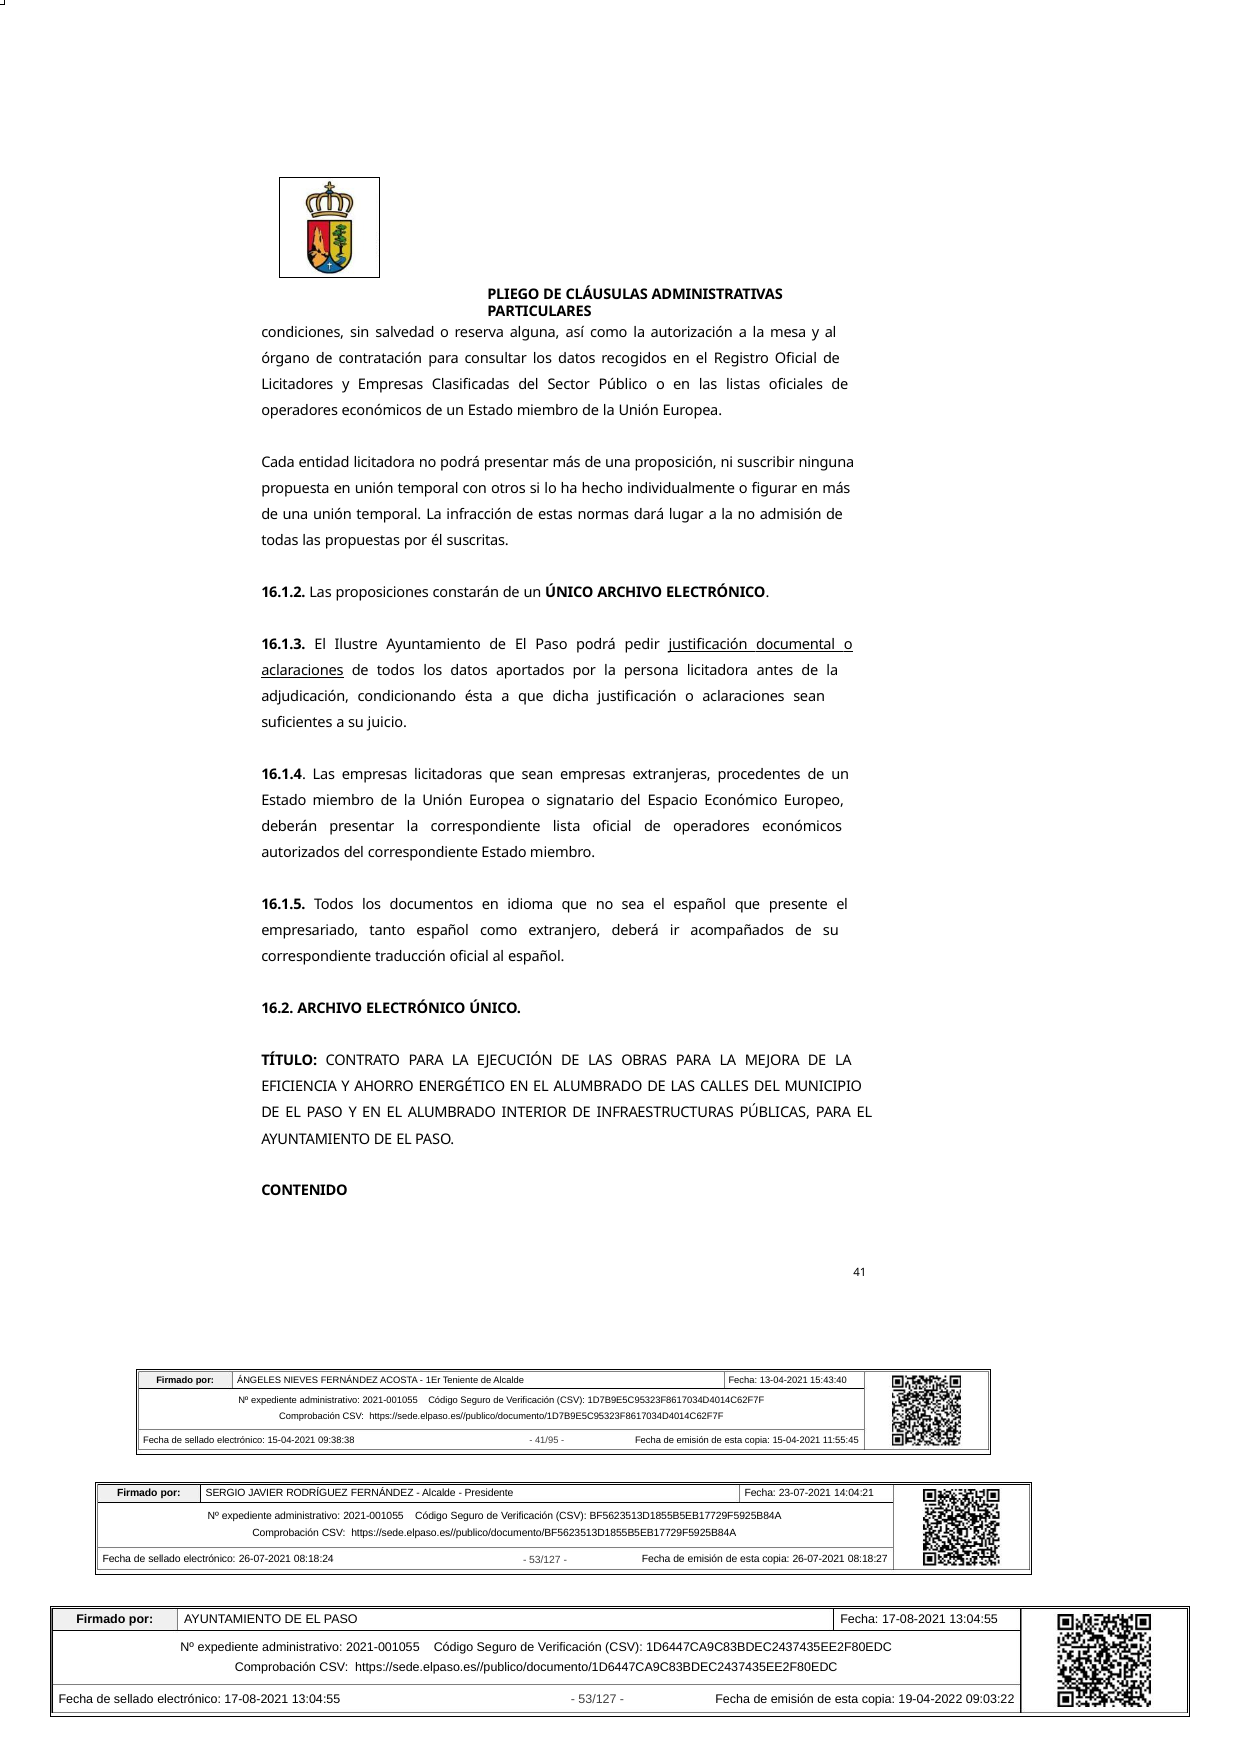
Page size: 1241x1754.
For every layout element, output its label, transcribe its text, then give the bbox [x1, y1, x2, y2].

text 1 [261, 1000, 269, 1017]
text AYUNTAMIENTO DE EL PASO. [261, 1131, 890, 1147]
text 1 [261, 635, 269, 653]
text condiciones, sin salvedad o reserva alguna, así como la autorización a la mesa y al [261, 324, 890, 341]
text PLIEGO DE CLÁUSULAS ADMINISTRATIVAS PARTICULARES [487, 286, 890, 320]
text Estado miembro de la Unión Europea o signatario del Espacio Económico Europeo, [261, 792, 890, 809]
text Firmado por: [117, 1488, 196, 1499]
text TÍTULO: CONTRATO PARA LA EJECUCIÓN DE LAS OBRAS PARA LA MEJORA DE LA [261, 1052, 890, 1069]
text 6.1.5. Todos los documentos en idioma que no sea el español que presente el [269, 896, 890, 913]
text Fecha de sellado electrónico: 26-07-2021 08:18:24 [102, 1553, 359, 1565]
text 41 [853, 1266, 883, 1279]
text Nº expediente administrativo: 2021-001055 Código Seguro de Verificación (CSV): 1D6447CA9C83BDEC2437435EE2F80EDC [180, 1640, 918, 1654]
text ÁNGELES NIEVES FERNÁNDEZ ACOSTA - 1Er Teniente de Alcalde [237, 1375, 552, 1385]
text Fecha de sellado electrónico: 17-08-2021 13:04:55 [58, 1692, 365, 1706]
text adjudicación, condicionando ésta a que dicha justificación o aclaraciones sean [261, 688, 890, 705]
text de una unión temporal. La infracción de estas normas dará lugar a la no admisión de [261, 506, 890, 523]
text - 41/95 - [529, 1435, 578, 1446]
text todas las propuestas por él suscritas. [261, 532, 890, 549]
text 6.1.3. El Ilustre Ayuntamiento de El Paso podrá pedir justificación documental o [269, 635, 891, 653]
picture [96, 1483, 1031, 1574]
text Nº expediente administrativo: 2021-001055 Código Seguro de Verificación (CSV): 1D7B9E5C95323F8617034D4014C62F7F [238, 1396, 788, 1406]
text aclaraciones de todos los datos aportados por la persona licitadora antes de la [261, 661, 890, 679]
text - 53/127 - [523, 1554, 582, 1565]
text Fecha de emisión de esta copia: 26-07-2021 08:18:27 [642, 1553, 912, 1565]
text Firmado por: [156, 1375, 228, 1385]
text Cada entidad licitadora no podrá presentar más de una proposición, ni suscribir ninguna [261, 454, 890, 471]
text órgano de contratación para consultar los datos recogidos en el Registro Oficial de [261, 350, 890, 367]
picture [51, 1607, 1189, 1716]
text 1 [261, 896, 269, 913]
text deberán presentar la correspondiente lista oficial de operadores económicos [261, 818, 890, 835]
text autorizados del correspondiente Estado miembro. [261, 844, 890, 861]
text Licitadores y Empresas Clasificadas del Sector Público o en las listas oficiales de [261, 376, 890, 393]
text AYUNTAMIENTO DE EL PASO [184, 1612, 386, 1626]
text SERGIO JAVIER RODRÍGUEZ FERNÁNDEZ - Alcalde - Presidente [205, 1488, 540, 1499]
text Fecha de emisión de esta copia: 19-04-2022 09:03:22 [715, 1692, 1039, 1706]
text Fecha: 17-08-2021 13:04:55 [840, 1612, 1021, 1626]
text Firmado por: [76, 1612, 172, 1626]
text Comprobación CSV: https://sede.elpaso.es//publico/documento/1D6447CA9C83BDEC2437435EE2F80EDC [234, 1661, 918, 1674]
text empresariado, tanto español como extranjero, deberá ir acompañados de su [261, 922, 890, 939]
text 1 [261, 766, 269, 783]
picture [280, 178, 379, 277]
text Fecha de emisión de esta copia: 15-04-2021 11:55:45 [635, 1435, 884, 1445]
text - 53/127 - [571, 1693, 643, 1707]
text CONTENIDO [261, 1182, 366, 1199]
text 6.1.2. Las proposiciones constarán de un ÚNICO ARCHIVO ELECTRÓNICO. [269, 584, 796, 601]
text suficientes a su juicio. [261, 714, 890, 731]
text propuesta en unión temporal con otros si lo ha hecho individualmente o figurar en más [261, 480, 890, 497]
text 6.2. ARCHIVO ELECTRÓNICO ÚNICO. [269, 1000, 541, 1017]
text Fecha de sellado electrónico: 15-04-2021 09:38:38 [143, 1435, 379, 1445]
text DE EL PASO Y EN EL ALUMBRADO INTERIOR DE INFRAESTRUCTURAS PÚBLICAS, PARA EL [261, 1104, 890, 1121]
text EFICIENCIA Y AHORRO ENERGÉTICO EN EL ALUMBRADO DE LAS CALLES DEL MUNICIPIO [261, 1078, 890, 1095]
picture [137, 1370, 990, 1454]
text Comprobación CSV: https://sede.elpaso.es//publico/documento/1D7B9E5C95323F8617034D4014C62F7F [279, 1411, 788, 1421]
text operadores económicos de un Estado miembro de la Unión Europea. [261, 402, 890, 419]
text Fecha: 23-07-2021 14:04:21 [744, 1488, 893, 1499]
text 1 [261, 584, 269, 601]
text 6.1.4. Las empresas licitadoras que sean empresas extranjeras, procedentes de un [269, 766, 890, 783]
text correspondiente traducción oficial al español. [261, 948, 890, 965]
text Comprobación CSV: https://sede.elpaso.es//publico/documento/BF5623513D1855B5EB17729F5925B84A [252, 1527, 807, 1539]
text Nº expediente administrativo: 2021-001055 Código Seguro de Verificación (CSV): BF5623513D1855B5EB17729F5925B84A [207, 1510, 807, 1522]
text Fecha: 13-04-2021 15:43:40 [728, 1375, 864, 1385]
